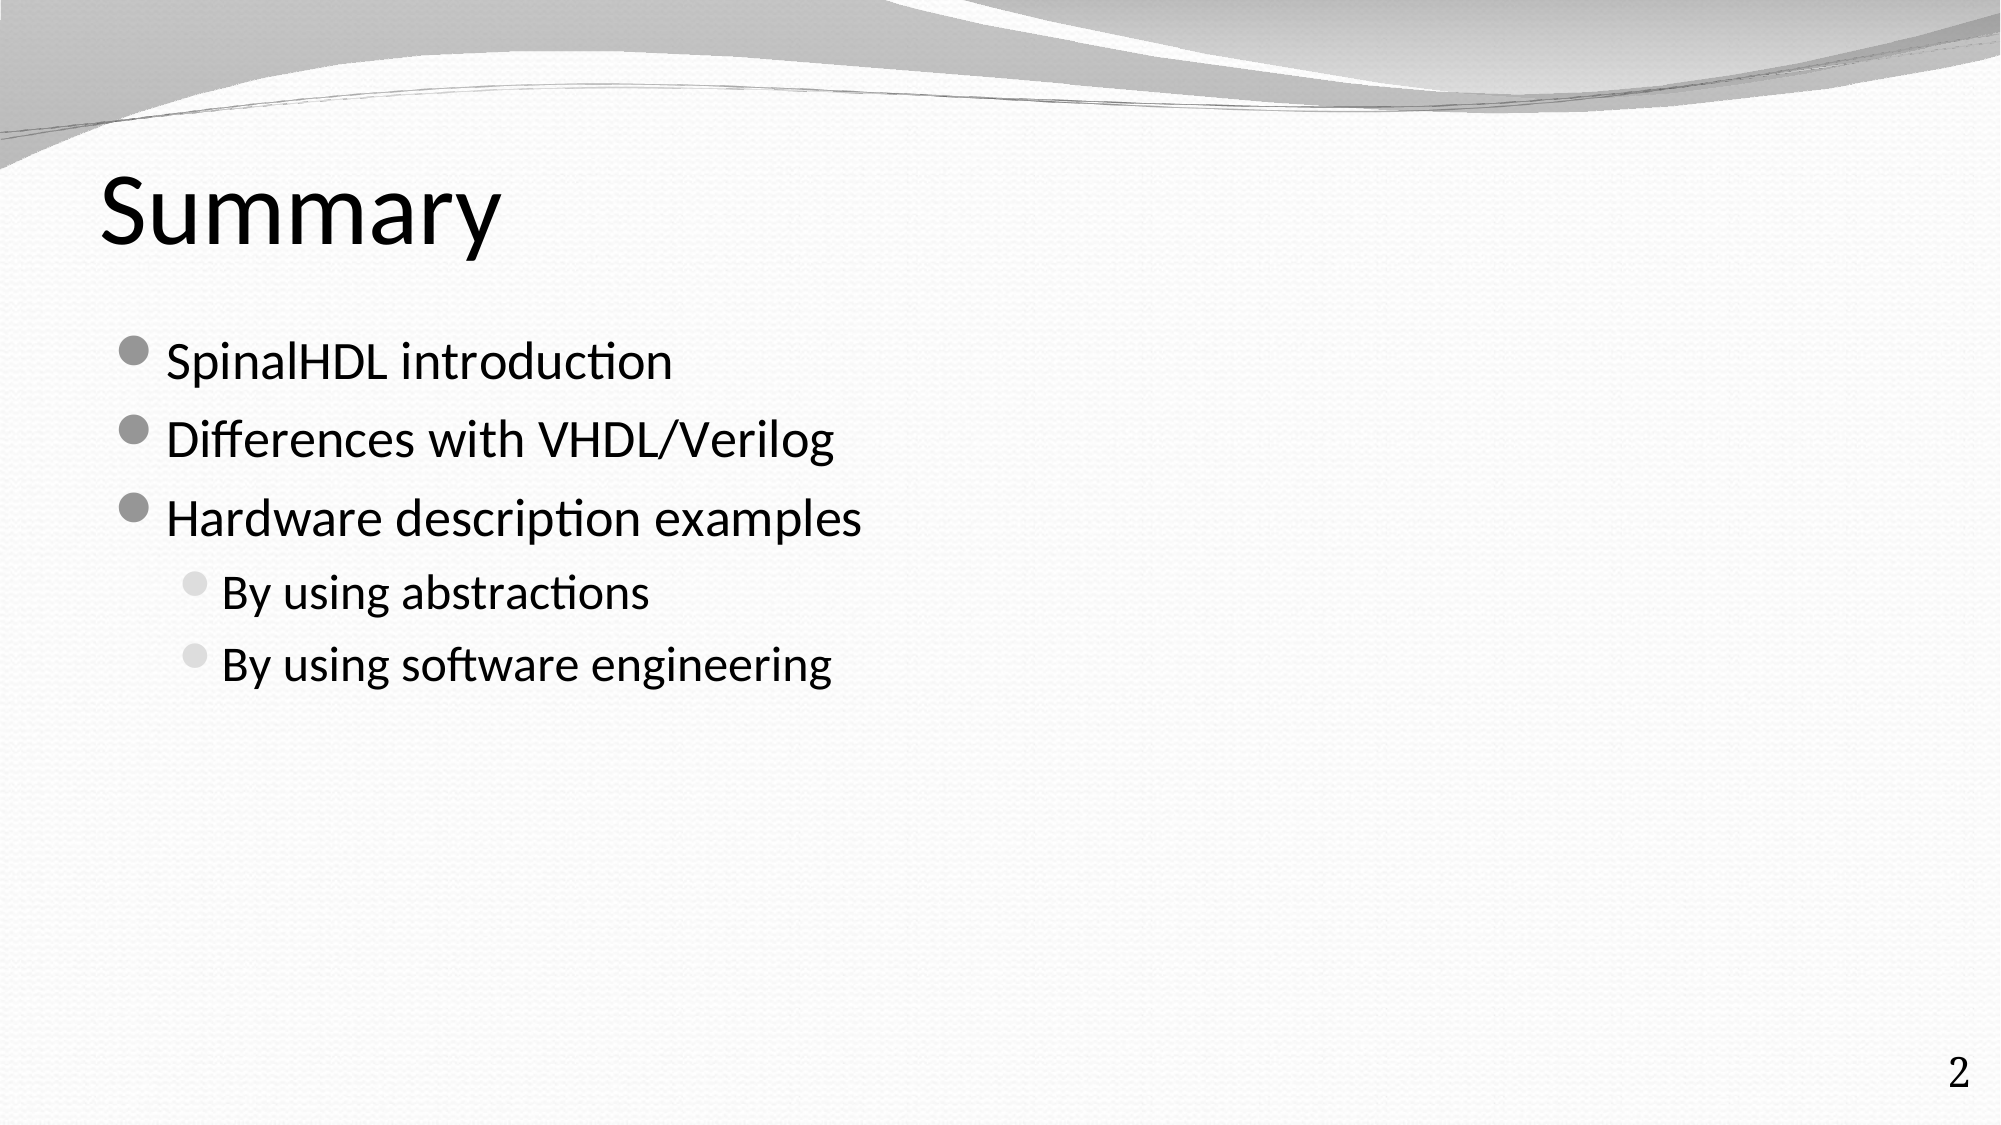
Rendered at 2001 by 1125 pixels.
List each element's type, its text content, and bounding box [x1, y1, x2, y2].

title Summary [99, 77, 1901, 266]
picture [0, 0, 2001, 1125]
list SpinalHDL introduction Differences with VHDL/Verilog Hardware description examples By using abstractions By using software engineering [99, 317, 1901, 1038]
text_box [1804, 1042, 1971, 1103]
